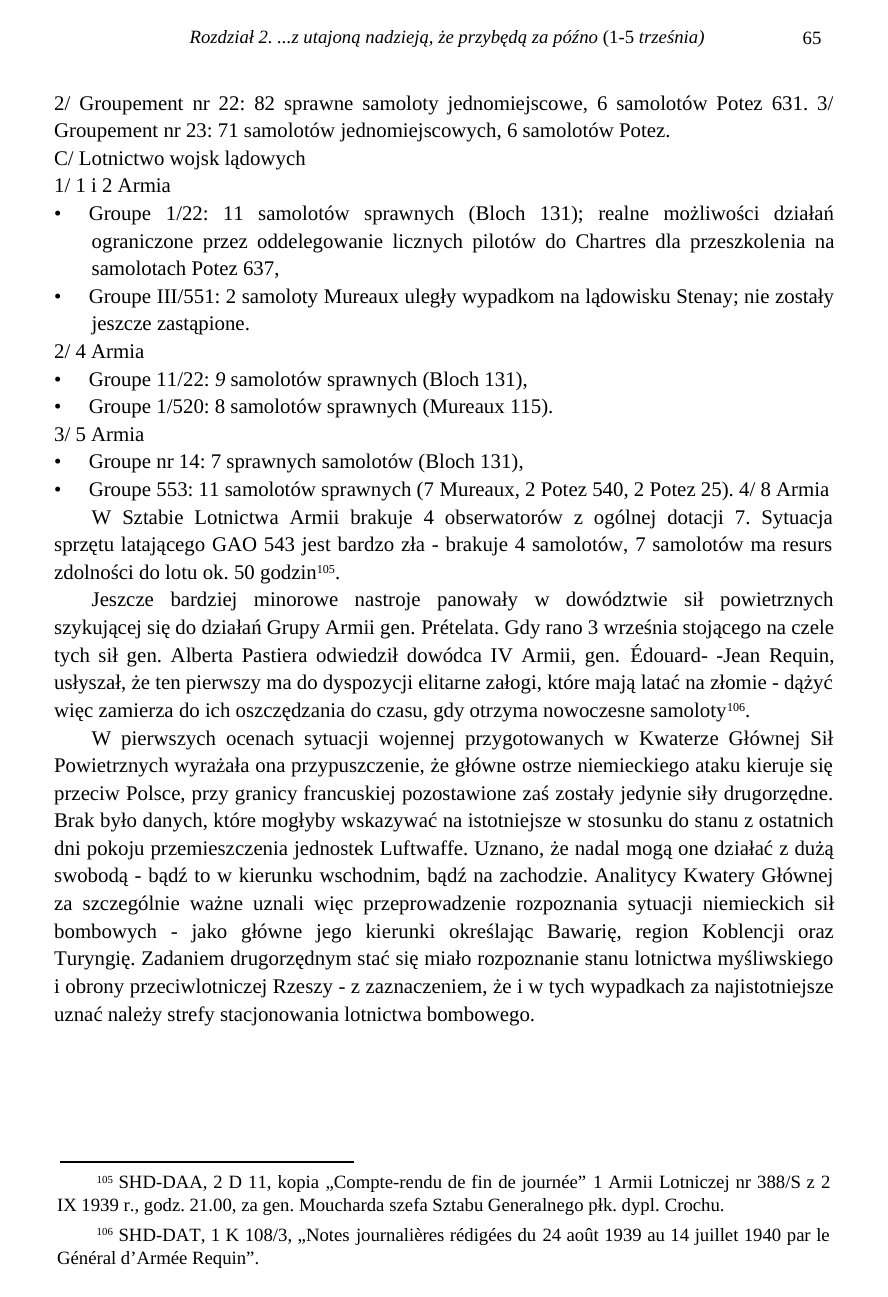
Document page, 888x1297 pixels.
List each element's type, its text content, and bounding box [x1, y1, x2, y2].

text W pierwszych ocenach sytuacji wojennej przygotowanych w Kwaterze Głównej Sił Powietrznych wyrażała ona przypuszczenie, że główne ostrze niemieckiego ataku kieruje się przeciw Polsce, przy granicy francuskiej pozostawione zaś zostały jedynie siły drugorzędne. Brak było danych, które mogłyby wskazywać na istotniejsze w sto­sunku do stanu z ostatnich dni pokoju przemieszczenia jednostek Luftwaffe. Uznano, że nadal mogą one działać z dużą swobodą - bądź to w kierunku wschodnim, bądź na zachodzie. Analitycy Kwatery Głównej za szczególnie ważne uznali więc przepro­wadzenie rozpoznania sytuacji niemieckich sił bombowych - jako główne jego kie­runki określając Bawarię, region Koblencji oraz Turyngię. Zadaniem drugorzędnym stać się miało rozpoznanie stanu lotnictwa myśliwskiego i obrony przeciwlotniczej Rzeszy - z zaznaczeniem, że i w tych wypadkach za najistotniejsze uznać należy stre­fy stacjonowania lotnictwa bombowego. [54, 725, 834, 1026]
list Groupe 11/22: 9 samolotów sprawnych (Bloch 131), [54, 367, 834, 391]
list Groupe nr 14: 7 sprawnych samolotów (Bloch 131), [54, 449, 834, 473]
text Jeszcze bardziej minorowe nastroje panowały w dowództwie sił powietrznych szykującej się do działań Grupy Armii gen. Prételata. Gdy rano 3 września stojącego na czele tych sił gen. Alberta Pastiera odwiedził dowódca IV Armii, gen. Édouard- -Jean Requin, usłyszał, że ten pierwszy ma do dyspozycji elitarne załogi, które mają latać na złomie - dążyć więc zamierza do ich oszczędzania do czasu, gdy otrzyma nowoczesne samoloty106. [54, 587, 834, 722]
text 1/ 1 i 2 Armia [54, 173, 834, 197]
text 106 SHD-DAT, 1 K 108/3, „Notes journalières rédigées du 24 août 1939 au 14 juillet 1940 par le Général d’Armée Requin”. [57, 1223, 831, 1268]
list Groupe 1/520: 8 samolotów sprawnych (Mureaux 115). [54, 394, 834, 418]
list Groupe 1/22: 11 samolotów sprawnych (Bloch 131); realne możliwości działań ograniczone przez oddelegowanie licznych pilotów do Chartres dla przeszkole­nia na samolotach Potez 637, [54, 201, 834, 280]
text 3/ 5 Armia [54, 422, 834, 446]
text 2/ Groupement nr 22: 82 sprawne samoloty jednomiejscowe, 6 samolotów Potez 631. 3/ Groupement nr 23: 71 samolotów jednomiejscowych, 6 samolotów Potez. [54, 91, 834, 142]
list Groupe III/551: 2 samoloty Mureaux uległy wypadkom na lądowisku Stenay; nie zostały jeszcze zastąpione. [54, 284, 834, 335]
text Rozdział 2. ...z utajoną nadzieją, że przybędą za późno (1-5 trześnia) [189, 26, 706, 47]
text 65 [802, 27, 828, 49]
text W Sztabie Lotnictwa Armii brakuje 4 obserwatorów z ogólnej dotacji 7. Sytuacja sprzętu latającego GAO 543 jest bardzo zła - brakuje 4 samolotów, 7 samolotów ma resurs zdolności do lotu ok. 50 godzin105. [54, 504, 834, 584]
text 105 SHD-DAA, 2 D 11, kopia „Compte-rendu de fin de journée” 1 Armii Lotniczej nr 388/S z 2 IX 1939 r., godz. 21.00, za gen. Moucharda szefa Sztabu Generalnego płk. dypl. Crochu. [57, 1171, 831, 1216]
text 2/ 4 Armia [54, 339, 834, 363]
text C/ Lotnictwo wojsk lądowych [54, 146, 834, 170]
list Groupe 553: 11 samolotów sprawnych (7 Mureaux, 2 Potez 540, 2 Potez 25). 4/ 8 Armia [54, 477, 834, 501]
